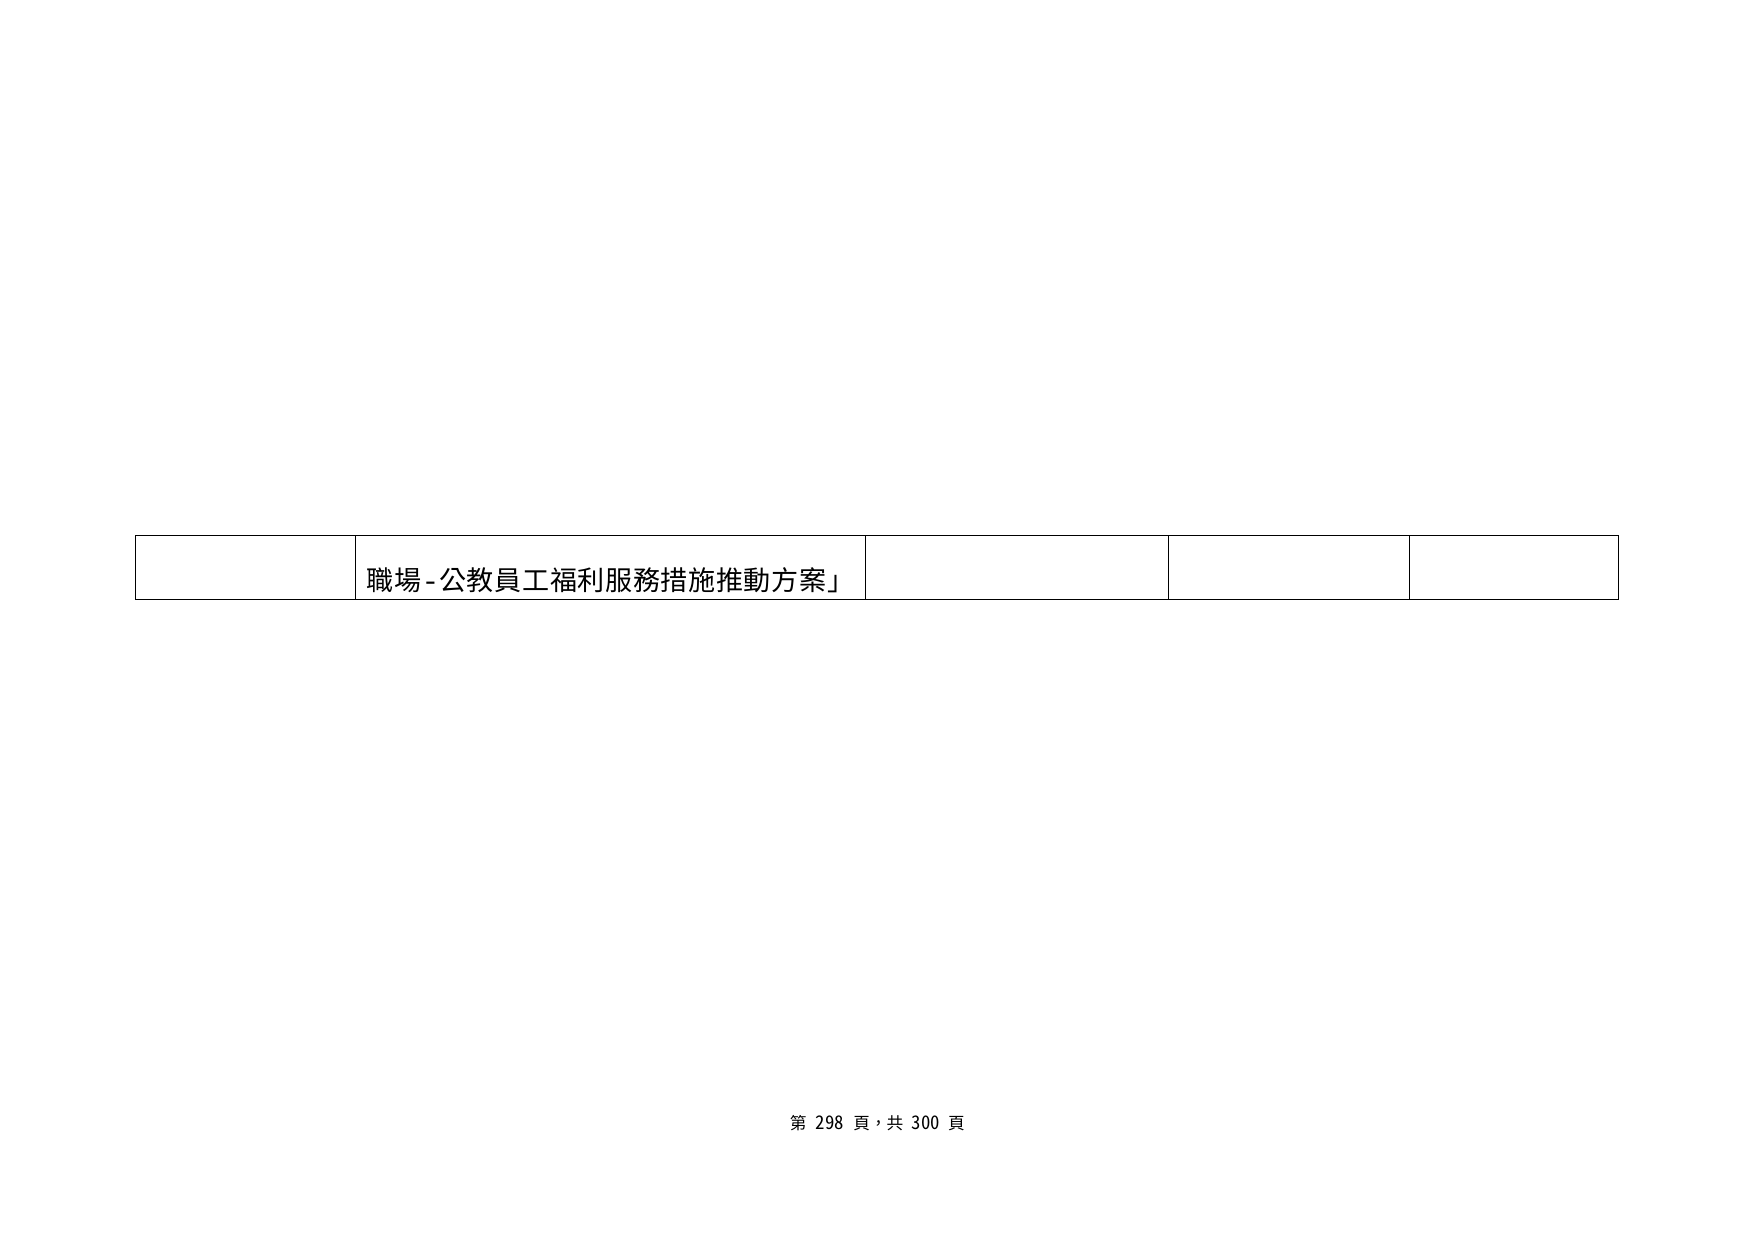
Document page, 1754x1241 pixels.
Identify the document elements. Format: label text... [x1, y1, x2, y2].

table_cell [1169, 536, 1409, 599]
table_cell [1410, 536, 1618, 599]
table_cell 職場-公教員工福利服務措施推動方案」 [356, 536, 865, 599]
table_cell [866, 536, 1168, 599]
table_cell [136, 536, 355, 599]
